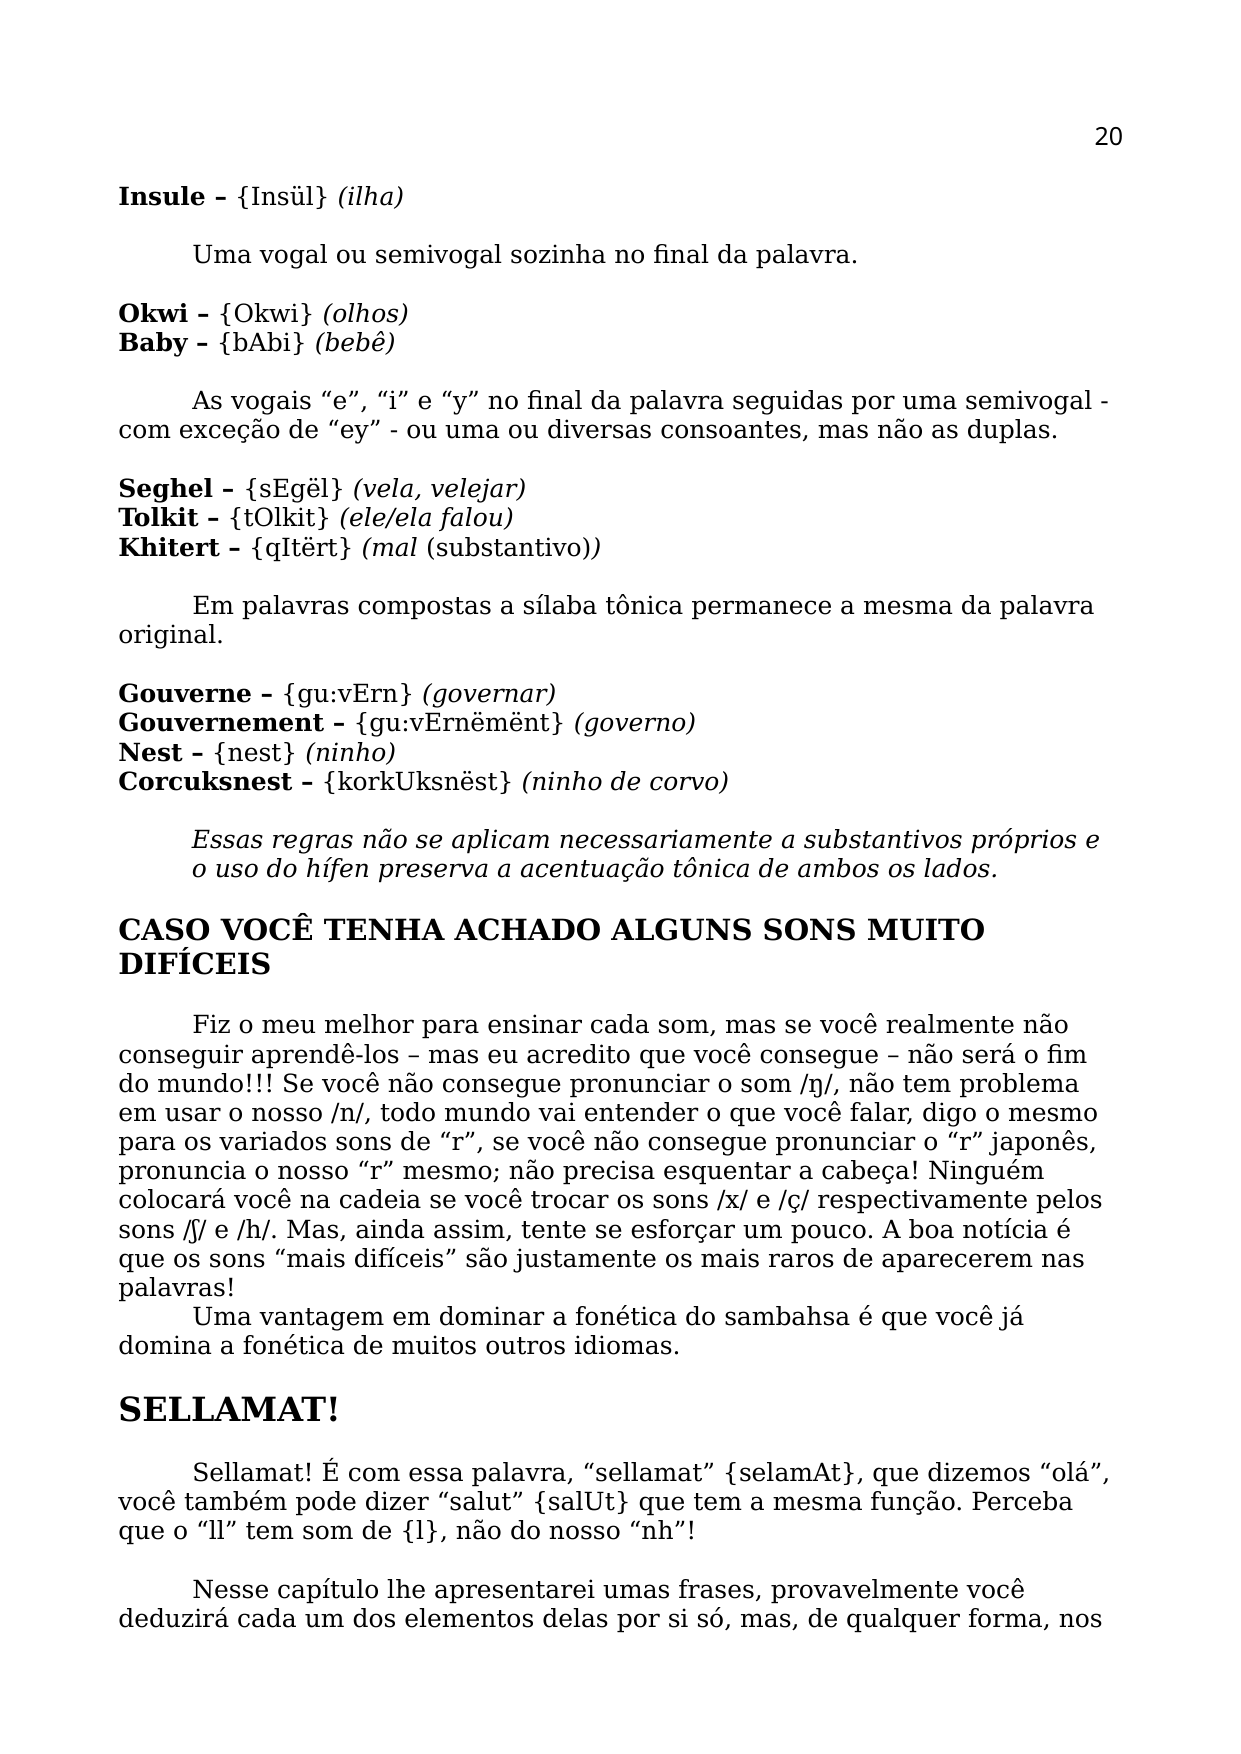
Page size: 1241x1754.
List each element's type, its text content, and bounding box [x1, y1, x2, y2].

text Uma vantagem em dominar a fonética do sambahsa é que você já domina a fonética de muitos outros idiomas. [118, 1302, 1123, 1361]
text Essas regras não se aplicam necessariamente a substantivos próprios e o uso do hífen preserva a acentuação tônica de ambos os lados. [192, 825, 1123, 884]
text Tolkit – {tOlkit} (ele/ela falou) [118, 503, 1123, 533]
text Nest – {nest} (ninho) [118, 737, 1123, 767]
text Gouverne – {gu:vErn} (governar) [118, 679, 1123, 708]
text Insule – {Insül} (ilha) [118, 182, 1123, 211]
text Gouvernement – {gu:vErnëmënt} (governo) [118, 708, 1123, 737]
text Baby – {bAbi} (bebê) [118, 328, 1123, 357]
text As vogais “e”, “i” e “y” no final da palavra seguidas por uma semivogal - com exceção de “ey” - ou uma ou diversas consoantes, mas não as duplas. [118, 386, 1123, 445]
text Uma vogal ou semivogal sozinha no final da palavra. [118, 240, 1123, 269]
text Seghel – {sEgël} (vela, velejar) [118, 474, 1123, 503]
subtitle CASO VOCÊ TENHA ACHADO ALGUNS SONS MUITO DIFÍCEIS [118, 913, 1123, 981]
text Khitert – {qItërt} (mal (substantivo)) [118, 533, 1123, 562]
text Corcuksnest – {korkUksnëst} (ninho de corvo) [118, 767, 1123, 796]
subtitle SELLAMAT! [118, 1390, 1123, 1429]
text Sellamat! É com essa palavra, “sellamat” {selamAt}, que dizemos “olá”, você também pode dizer “salut” {salUt} que tem a mesma função. Perceba que o “ll” tem som de {l}, não do nosso “nh”! [118, 1458, 1123, 1546]
text Em palavras compostas a sílaba tônica permanece a mesma da palavra original. [118, 591, 1123, 649]
text Nesse capítulo lhe apresentarei umas frases, provavelmente você deduzirá cada um dos elementos delas por si só, mas, de qualquer forma, nos [118, 1575, 1123, 1633]
text Okwi – {Okwi} (olhos) [118, 298, 1123, 328]
text Fiz o meu melhor para ensinar cada som, mas se você realmente não conseguir aprendê-los – mas eu acredito que você consegue – não será o fim do mundo!!! Se você não consegue pronunciar o som /ŋ/, não tem problema em usar o nosso /n/, todo mundo vai entender o que você falar, digo o mesmo para os variados sons de “r”, se você não consegue pronunciar o “r” japonês, pronuncia o nosso “r” mesmo; não precisa esquentar a cabeça! Ninguém colocará você na cadeia se você trocar os sons /x/ e /ç/ respectivamente pelos sons /ʃ/ e /h/. Mas, ainda assim, tente se esforçar um pouco. A boa notícia é que os sons “mais difíceis” são justamente os mais raros de aparecerem nas palavras! [118, 1011, 1123, 1302]
